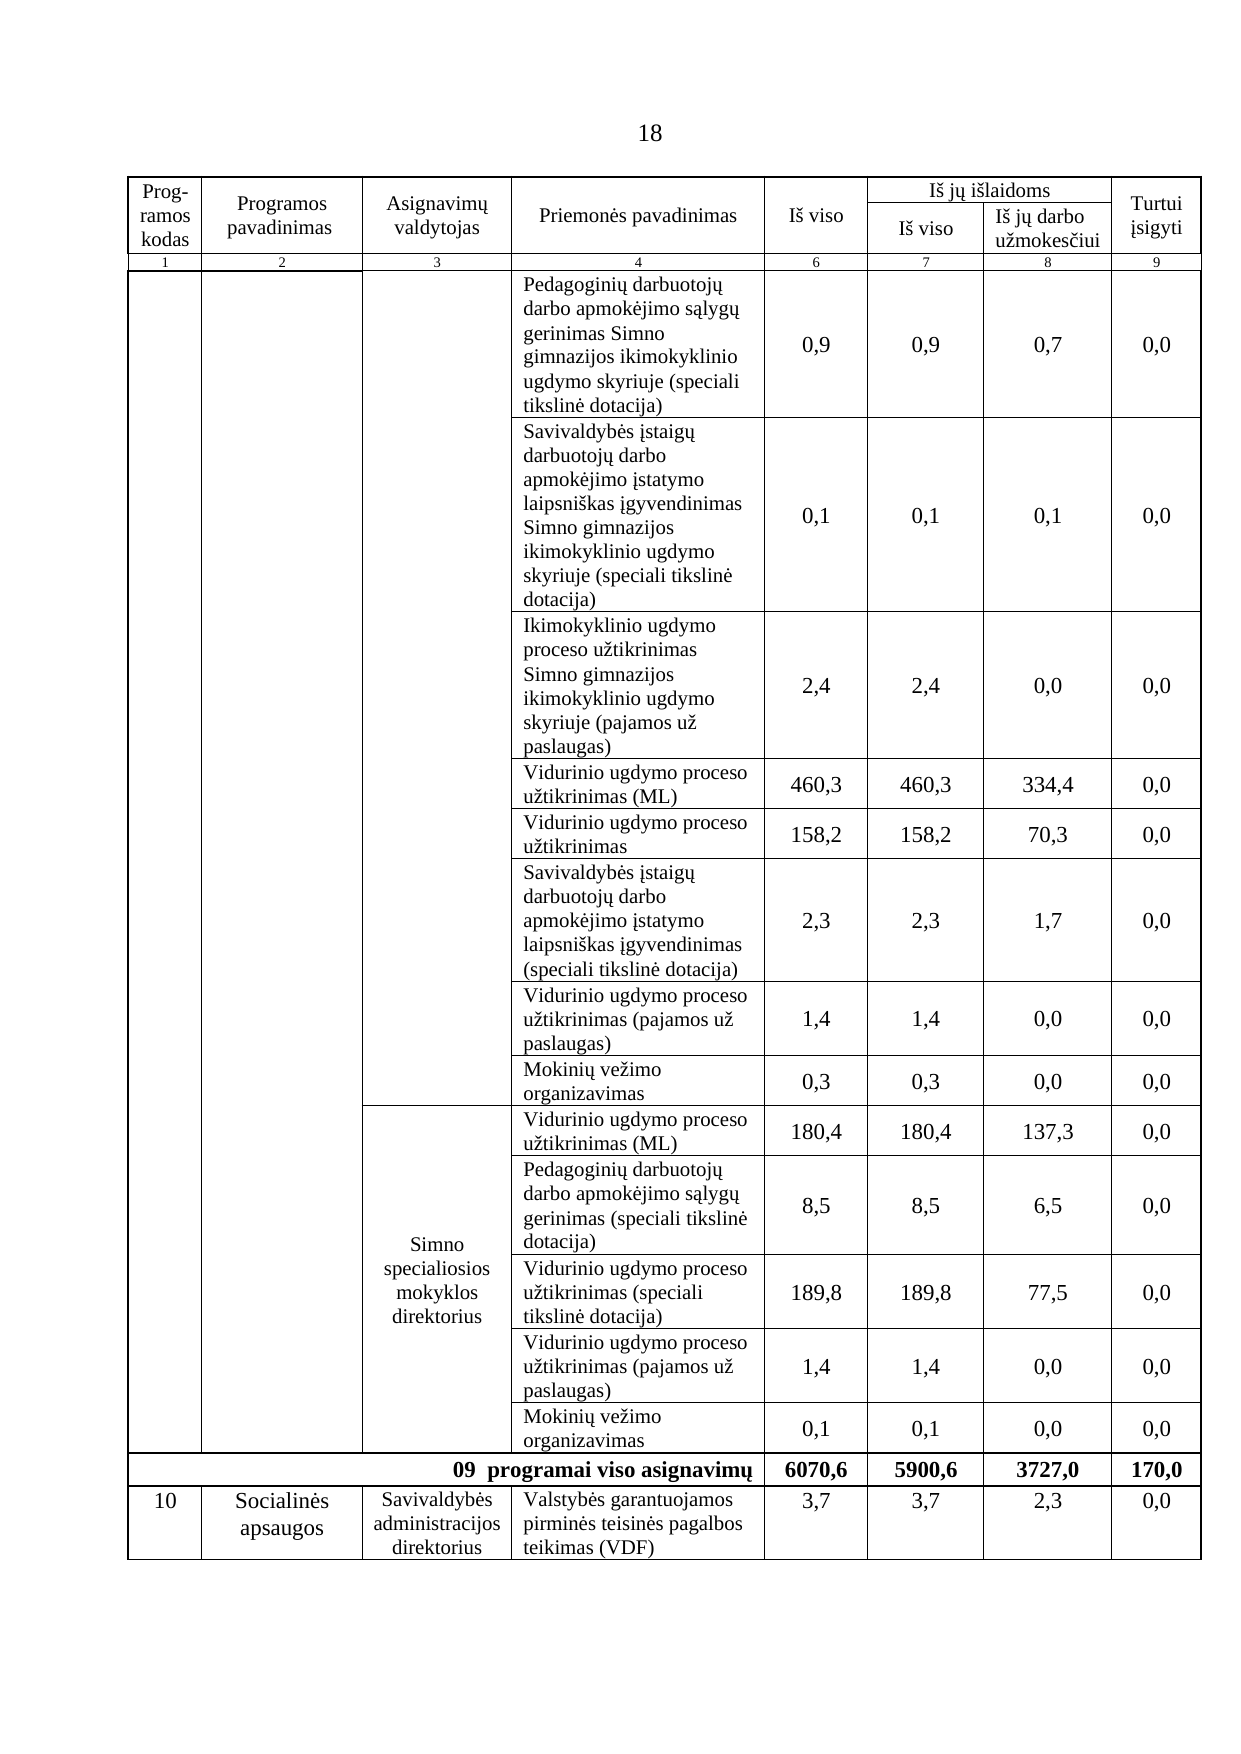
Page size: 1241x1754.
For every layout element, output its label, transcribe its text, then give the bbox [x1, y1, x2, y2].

table_cell 1,4 [765, 1329, 867, 1402]
table_cell 158,2 [868, 809, 983, 858]
table_header Asignavimų valdytojas [363, 178, 511, 252]
table_cell 3,7 [765, 1487, 867, 1559]
table_cell 3727,0 [984, 1454, 1111, 1485]
table_cell 0,0 [1112, 1487, 1200, 1559]
table_cell 0,0 [1112, 418, 1200, 611]
table_cell 0,7 [984, 271, 1111, 417]
table_cell 0,3 [765, 1056, 867, 1105]
table_cell Vidurinio ugdymo proceso užtikrinimas (speciali tikslinė dotacija) [512, 1255, 764, 1328]
table_cell 0,1 [868, 418, 983, 611]
table_cell [363, 271, 511, 1105]
table_cell 3,7 [868, 1487, 983, 1559]
table_cell 180,4 [868, 1106, 983, 1155]
table_cell Savivaldybės administracijos direktorius [363, 1487, 511, 1559]
table_cell 77,5 [984, 1255, 1111, 1328]
table_cell 5900,6 [868, 1454, 983, 1485]
table_cell 2,4 [868, 612, 983, 758]
table_cell 1,7 [984, 859, 1111, 981]
table_cell Savivaldybės įstaigų darbuotojų darbo apmokėjimo įstatymo laipsniškas įgyvendinimas (speciali tikslinė dotacija) [512, 859, 764, 981]
table_header Iš jų išlaidoms [868, 178, 1111, 202]
table_cell 0,0 [1112, 859, 1200, 981]
table_cell 2 [202, 254, 362, 270]
table_cell Socialinės apsaugos [202, 1487, 362, 1559]
table_cell Simno specialiosios mokyklos direktorius [363, 1106, 511, 1452]
table_cell 137,3 [984, 1106, 1111, 1155]
table_cell Valstybės garantuojamos pirminės teisinės pagalbos teikimas (VDF) [512, 1487, 764, 1559]
table_cell Mokinių vežimo organizavimas [512, 1403, 764, 1452]
table_cell Vidurinio ugdymo proceso užtikrinimas (ML) [512, 759, 764, 808]
table_cell 0,0 [1112, 1056, 1200, 1105]
table_cell 0,1 [765, 1403, 867, 1452]
table_cell 4 [512, 254, 764, 270]
table_cell 0,0 [984, 1329, 1111, 1402]
table_cell 170,0 [1112, 1454, 1200, 1485]
table_cell 0,0 [1112, 1329, 1200, 1402]
table_cell 0,1 [984, 418, 1111, 611]
table_cell Vidurinio ugdymo proceso užtikrinimas (pajamos už paslaugas) [512, 982, 764, 1055]
table_header Programos pavadinimas [202, 178, 362, 252]
table_cell 0,0 [984, 982, 1111, 1055]
table_cell Vidurinio ugdymo proceso užtikrinimas (ML) [512, 1106, 764, 1155]
table_cell 0,1 [765, 418, 867, 611]
table_cell 8 [984, 254, 1111, 270]
table_cell 460,3 [868, 759, 983, 808]
table_cell 2,3 [765, 859, 867, 981]
table_cell 0,0 [1112, 1255, 1200, 1328]
table_header Priemonės pavadinimas [512, 178, 764, 252]
table_cell Mokinių vežimo organizavimas [512, 1056, 764, 1105]
table_cell 10 [129, 1487, 201, 1559]
table_cell 0,0 [984, 1056, 1111, 1105]
table_cell 1,4 [868, 1329, 983, 1402]
table_cell 0,0 [1112, 1156, 1200, 1253]
table_cell 7 [868, 254, 983, 270]
table_cell 8,5 [868, 1156, 983, 1253]
table_cell Iš jų darbo užmokesčiui [984, 203, 1111, 252]
table_cell 334,4 [984, 759, 1111, 808]
table_cell 1,4 [868, 982, 983, 1055]
table_cell 189,8 [765, 1255, 867, 1328]
table_cell 0,0 [1112, 271, 1200, 417]
table_cell Pedagoginių darbuotojų darbo apmokėjimo sąlygų gerinimas Simno gimnazijos ikimokyklinio ugdymo skyriuje (speciali tikslinė dotacija) [512, 271, 764, 417]
table_cell 2,3 [984, 1487, 1111, 1559]
table_cell 189,8 [868, 1255, 983, 1328]
table_cell 0,1 [868, 1403, 983, 1452]
table_cell 09 programai viso asignavimų [129, 1454, 764, 1485]
table_cell [202, 272, 362, 1452]
table_cell Savivaldybės įstaigų darbuotojų darbo apmokėjimo įstatymo laipsniškas įgyvendinimas Simno gimnazijos ikimokyklinio ugdymo skyriuje (speciali tikslinė dotacija) [512, 418, 764, 611]
table_cell 158,2 [765, 809, 867, 858]
table_cell Vidurinio ugdymo proceso užtikrinimas (pajamos už paslaugas) [512, 1329, 764, 1402]
table_cell 0,3 [868, 1056, 983, 1105]
table_cell 0,0 [1112, 1403, 1200, 1452]
table_cell 1,4 [765, 982, 867, 1055]
table_cell 3 [363, 254, 511, 270]
table_cell Ikimokyklinio ugdymo proceso užtikrinimas Simno gimnazijos ikimokyklinio ugdymo skyriuje (pajamos už paslaugas) [512, 612, 764, 758]
table_cell 0,0 [1112, 982, 1200, 1055]
table_cell 0,0 [984, 1403, 1111, 1452]
table_cell 8,5 [765, 1156, 867, 1253]
table_cell Vidurinio ugdymo proceso užtikrinimas [512, 809, 764, 858]
table_cell 1 [129, 254, 201, 270]
table_header Iš viso [765, 178, 867, 252]
table_cell 0,0 [1112, 1106, 1200, 1155]
table_header Prog-ramos kodas [129, 178, 201, 252]
table_cell 6,5 [984, 1156, 1111, 1253]
table_cell 6070,6 [765, 1454, 867, 1485]
table_cell 0,9 [868, 271, 983, 417]
table_cell 0,0 [1112, 809, 1200, 858]
table_cell 180,4 [765, 1106, 867, 1155]
table_cell 6 [765, 254, 867, 270]
table_cell 2,4 [765, 612, 867, 758]
table_cell 9 [1112, 254, 1201, 270]
table_cell Iš viso [868, 203, 983, 252]
table_cell 70,3 [984, 809, 1111, 858]
table_header Turtui įsigyti [1112, 178, 1200, 252]
table_cell [129, 272, 201, 1452]
table_cell 0,0 [984, 612, 1111, 758]
table_cell 2,3 [868, 859, 983, 981]
table_cell 0,0 [1112, 612, 1200, 758]
table_cell Pedagoginių darbuotojų darbo apmokėjimo sąlygų gerinimas (speciali tikslinė dotacija) [512, 1156, 764, 1253]
table_cell 0,0 [1112, 759, 1200, 808]
table_cell 0,9 [765, 271, 867, 417]
table_cell 460,3 [765, 759, 867, 808]
